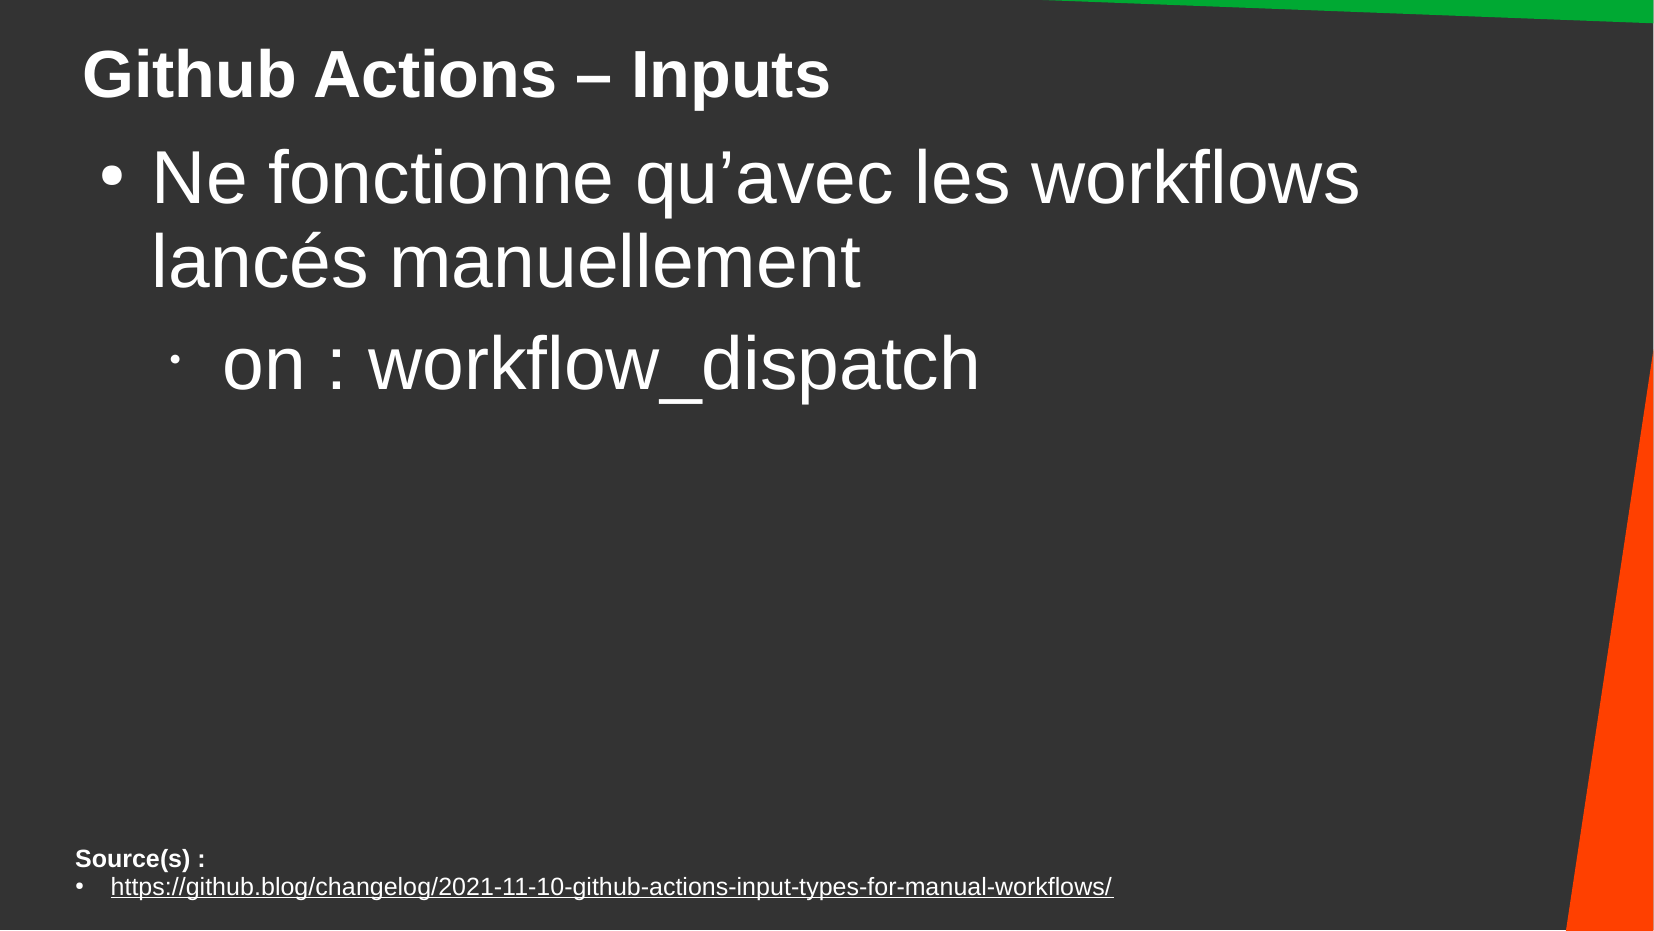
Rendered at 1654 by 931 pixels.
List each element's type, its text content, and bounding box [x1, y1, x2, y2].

title Github Actions – Inputs [82, 37, 1595, 119]
text_box [1042, 0, 1654, 24]
text_box Source(s) : https://github.blog/changelog/2021-11-10-github-actions-input-types-for-manual-workflows/ [60, 799, 1546, 909]
list Ne fonctionne qu’avec les workflows lancés manuellement on : workflow_dispatch [80, 135, 1560, 662]
text_box [1565, 345, 1654, 931]
